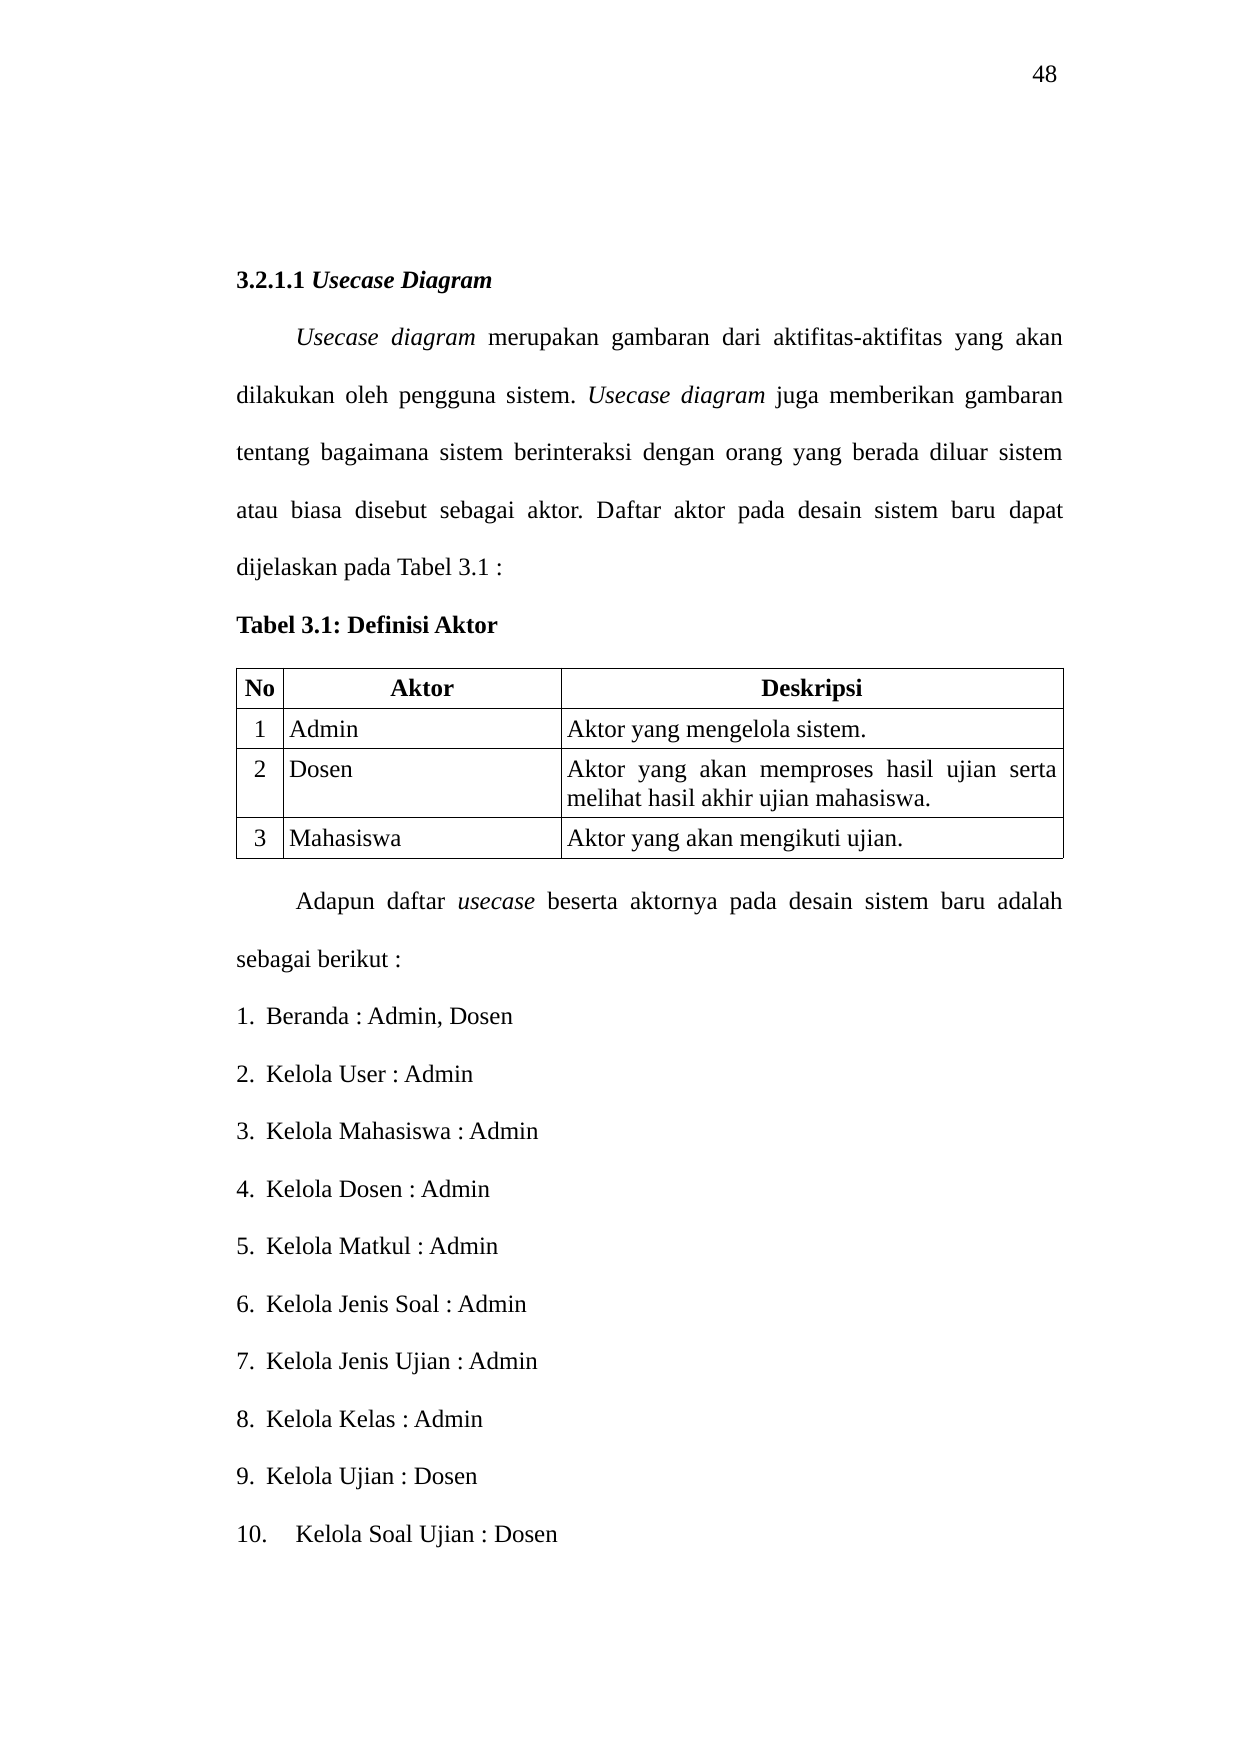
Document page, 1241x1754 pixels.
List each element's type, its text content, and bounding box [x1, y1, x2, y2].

text Adapun daftar usecase beserta aktornya pada desain sistem baru adalah sebagai berikut : [236, 886, 1063, 973]
table_cell 3 [237, 818, 283, 857]
list Kelola Dosen : Admin [236, 1174, 1063, 1203]
table_header Deskripsi [562, 669, 1063, 708]
table_cell Aktor yang akan mengikuti ujian. [562, 818, 1063, 857]
table_header Aktor [284, 669, 561, 708]
table_cell 2 [237, 749, 283, 817]
list Kelola Matkul : Admin [236, 1231, 1063, 1260]
list Kelola User : Admin [236, 1059, 1063, 1088]
list Kelola Soal Ujian : Dosen [236, 1519, 1063, 1548]
table_cell Dosen [284, 749, 561, 817]
text Tabel 3.1: Definisi Aktor [236, 610, 1063, 639]
list Beranda : Admin, Dosen [236, 1001, 1063, 1030]
text Usecase diagram merupakan gambaran dari aktifitas-aktifitas yang akan dilakukan oleh pengguna sistem. Usecase diagram juga memberikan gambaran tentang bagaimana sistem berinteraksi dengan orang yang berada diluar sistem atau biasa disebut sebagai aktor. Daftar aktor pada desain sistem baru dapat dijelaskan pada Tabel 3.1 : [236, 322, 1063, 581]
subtitle 3.2.1.1 Usecase Diagram [236, 265, 1063, 294]
list Kelola Kelas : Admin [236, 1404, 1063, 1433]
list Kelola Jenis Ujian : Admin [236, 1346, 1063, 1375]
table_cell Admin [284, 709, 561, 748]
table_cell 1 [237, 709, 283, 748]
table_cell Aktor yang mengelola sistem. [562, 709, 1063, 748]
table_cell Aktor yang akan memproses hasil ujian serta melihat hasil akhir ujian mahasiswa. [562, 749, 1063, 817]
list Kelola Jenis Soal : Admin [236, 1289, 1063, 1318]
table_header No [237, 669, 283, 708]
list Kelola Mahasiswa : Admin [236, 1116, 1063, 1145]
list Kelola Ujian : Dosen [236, 1461, 1063, 1490]
table_cell Mahasiswa [284, 818, 561, 857]
